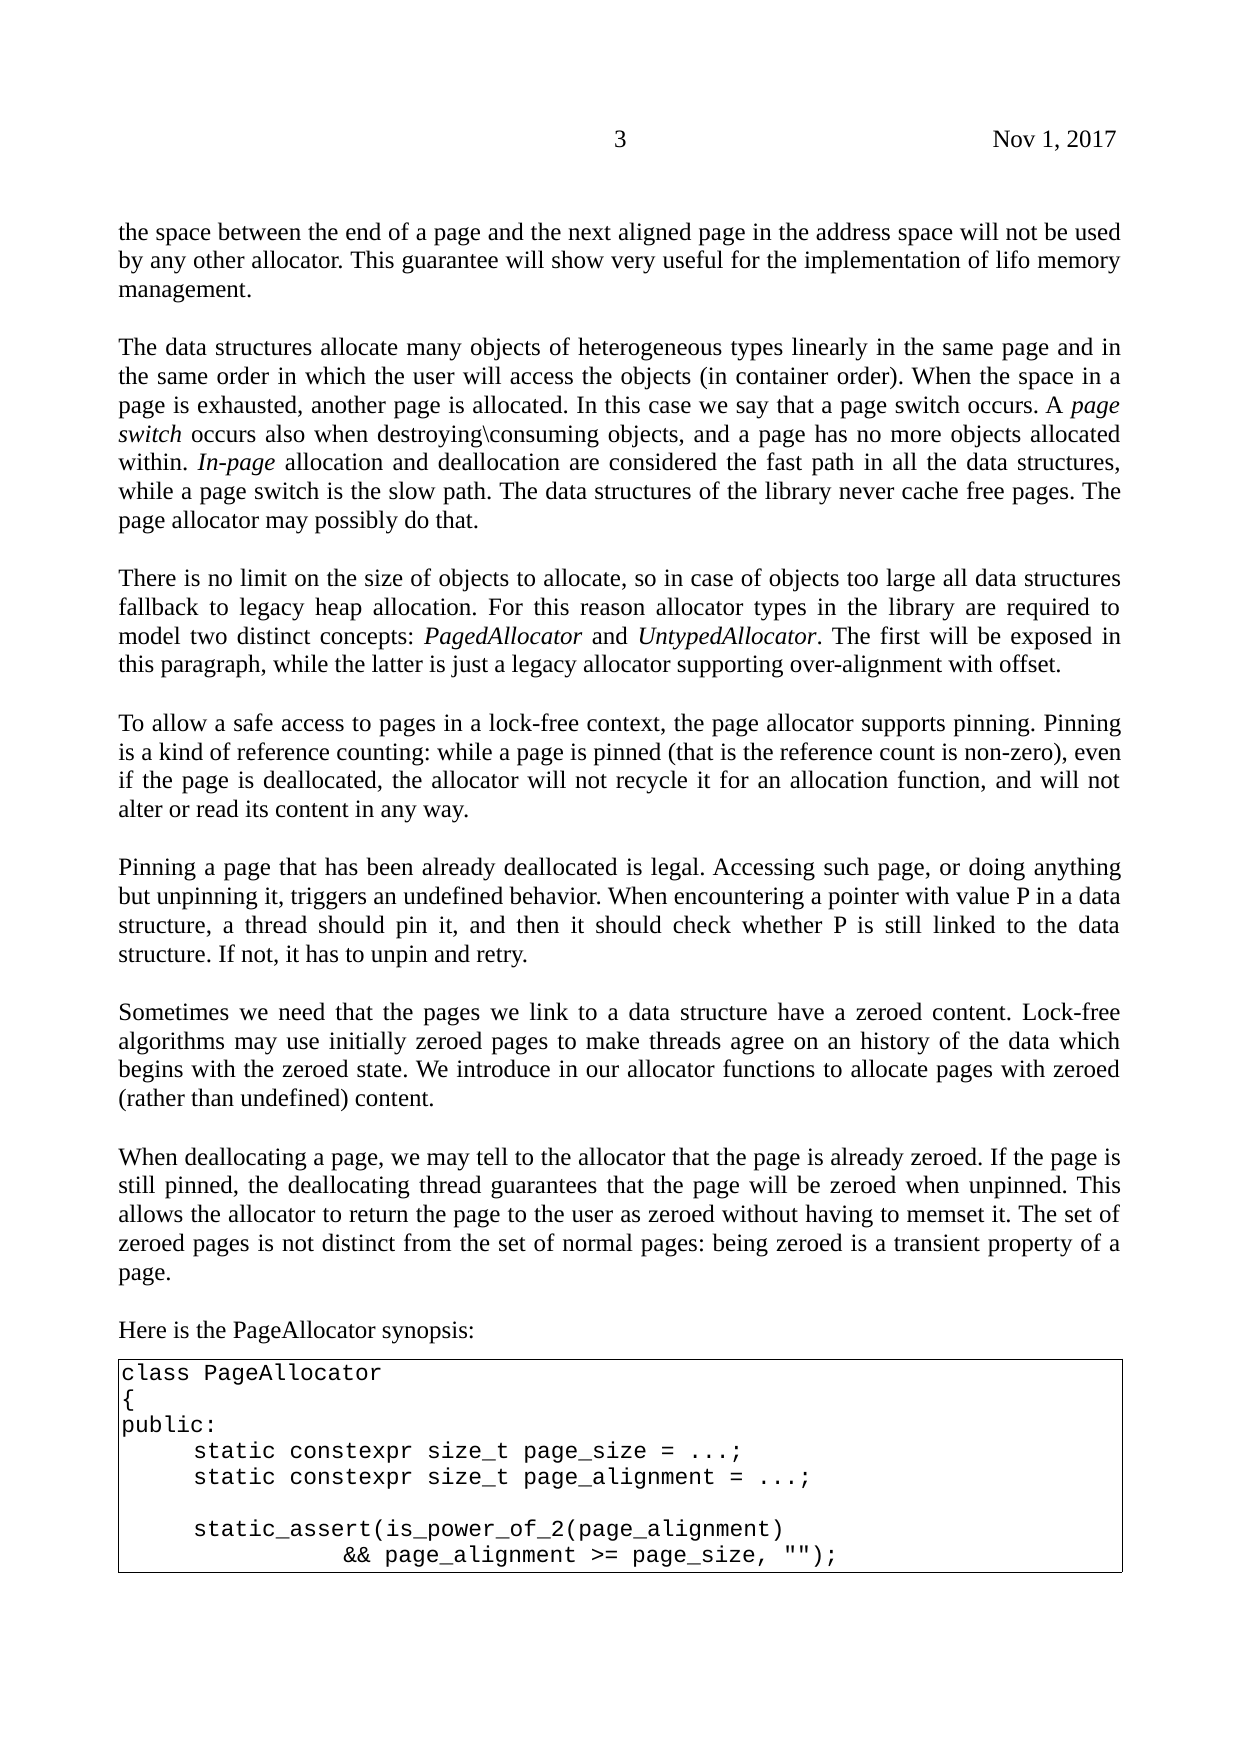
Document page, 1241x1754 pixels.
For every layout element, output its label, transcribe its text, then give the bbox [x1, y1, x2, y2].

text The data structures allocate many objects of heterogeneous types linearly in the same page and in the same order in which the user will access the objects (in container order). When the space in a page is exhausted, another page is allocated. In this case we say that a page switch occurs. A page switch occurs also when destroying\consuming objects, and a page has no more objects allocated within. In-page allocation and deallocation are considered the fast path in all the data structures, while a page switch is the slow path. The data structures of the library never cache free pages. The page allocator may possibly do that. [118, 332, 1122, 534]
text the space between the end of a page and the next aligned page in the address space will not be used by any other allocator. This guarantee will show very useful for the implementation of lifo memory management. [118, 217, 1122, 303]
text static constexpr size_t page_alignment = ...; [119, 1462, 1122, 1491]
text && page_alignment >= page_size, ""); [119, 1540, 1122, 1572]
text When deallocating a page, we may tell to the allocator that the page is already zeroed. If the page is still pinned, the deallocating thread guarantees that the page will be zeroed when unpinned. This allows the allocator to return the page to the user as zeroed without having to memset it. The set of zeroed pages is not distinct from the set of normal pages: being zeroed is a transient property of a page. [118, 1142, 1122, 1285]
text public: [119, 1410, 1122, 1436]
text static constexpr size_t page_size = ...; [119, 1436, 1122, 1462]
text class PageAllocator [119, 1360, 1122, 1384]
text { [119, 1384, 1122, 1410]
text static_assert(is_power_of_2(page_alignment) [119, 1514, 1122, 1540]
text Pinning a page that has been already deallocated is legal. Accessing such page, or doing anything but unpinning it, triggers an undefined behavior. When encountering a pointer with value P in a data structure, a thread should pin it, and then it should check whether P is still linked to the data structure. If not, it has to unpin and retry. [118, 852, 1122, 967]
text There is no limit on the size of objects to allocate, so in case of objects too large all data structures fallback to legacy heap allocation. For this reason allocator types in the library are required to model two distinct concepts: PagedAllocator and UntypedAllocator. The first will be exposed in this paragraph, while the latter is just a legacy allocator supporting over-alignment with offset. [118, 563, 1122, 678]
text Here is the PageAllocator synopsis: [118, 1315, 1122, 1344]
text To allow a safe access to pages in a lock-free context, the page allocator supports pinning. Pinning is a kind of reference counting: while a page is pinned (that is the reference count is non-zero), even if the page is deallocated, the allocator will not recycle it for an allocation function, and will not alter or read its content in any way. [118, 708, 1122, 823]
text Sometimes we need that the pages we link to a data structure have a zeroed content. Lock-free algorithms may use initially zeroed pages to make threads agree on an history of the data which begins with the zeroed state. We introduce in our allocator functions to allocate pages with zeroed (rather than undefined) content. [118, 997, 1122, 1112]
